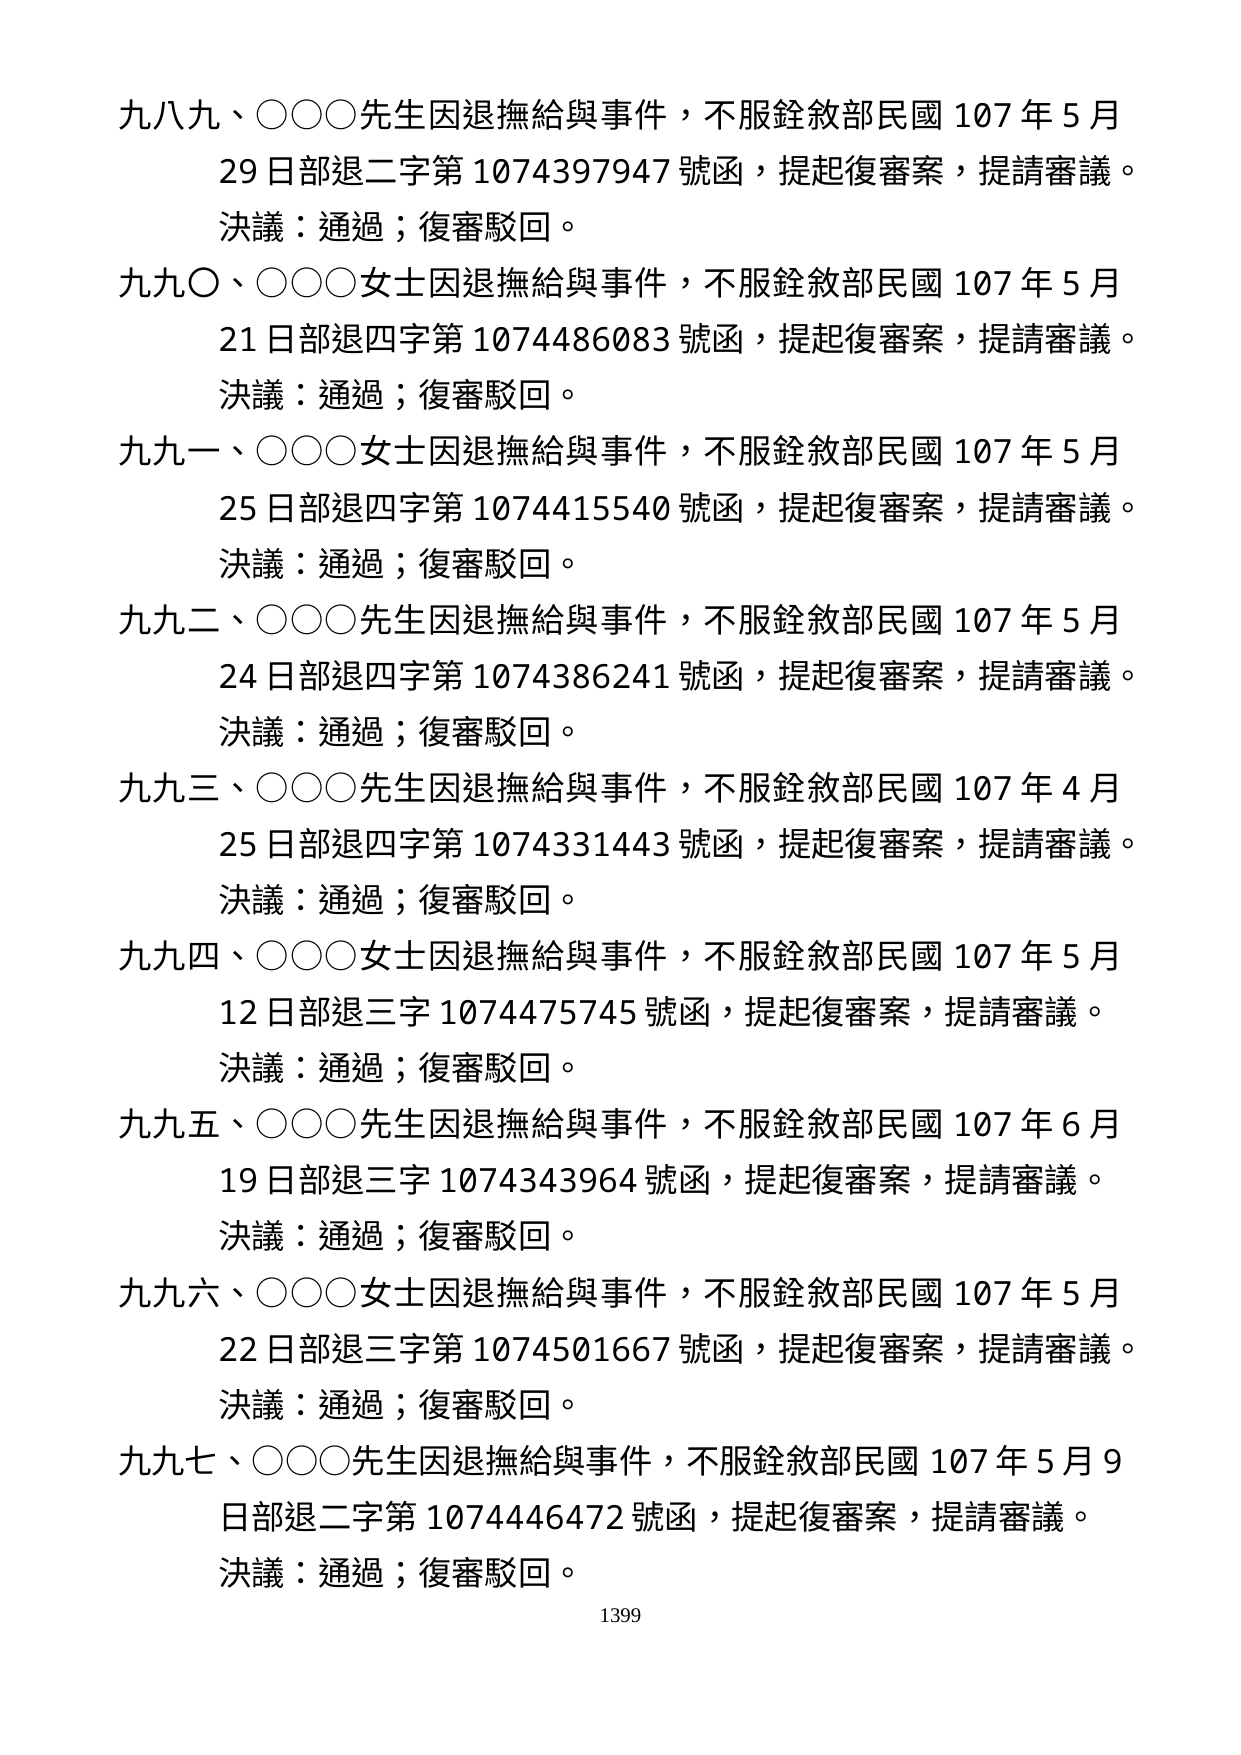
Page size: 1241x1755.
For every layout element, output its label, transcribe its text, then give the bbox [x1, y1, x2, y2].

text 決議：通過；復審駁回。 [218, 1547, 1122, 1595]
text 九九二、○○○先生因退撫給與事件，不服銓敘部民國107年5月24日部退四字第1074386241號函，提起復審案，提請審議。 [118, 593, 1122, 698]
text 決議：通過；復審駁回。 [218, 706, 1122, 754]
text 決議：通過；復審駁回。 [218, 1210, 1122, 1258]
text 決議：通過；復審駁回。 [218, 537, 1122, 586]
text 決議：通過；復審駁回。 [218, 369, 1122, 417]
text 決議：通過；復審駁回。 [218, 1378, 1122, 1427]
text 九八九、○○○先生因退撫給與事件，不服銓敘部民國107年5月29日部退二字第1074397947號函，提起復審案，提請審議。 [118, 89, 1122, 193]
text 九九五、○○○先生因退撫給與事件，不服銓敘部民國107年6月19日部退三字1074343964號函，提起復審案，提請審議。 [118, 1098, 1122, 1203]
text 九九三、○○○先生因退撫給與事件，不服銓敘部民國107年4月25日部退四字第1074331443號函，提起復審案，提請審議。 [118, 762, 1122, 866]
text 九九六、○○○女士因退撫給與事件，不服銓敘部民國107年5月22日部退三字第1074501667號函，提起復審案，提請審議。 [118, 1266, 1122, 1371]
text 決議：通過；復審駁回。 [218, 874, 1122, 922]
text 決議：通過；復審駁回。 [218, 1042, 1122, 1090]
text 九九〇、○○○女士因退撫給與事件，不服銓敘部民國107年5月21日部退四字第1074486083號函，提起復審案，提請審議。 [118, 257, 1122, 361]
text 九九四、○○○女士因退撫給與事件，不服銓敘部民國107年5月12日部退三字1074475745號函，提起復審案，提請審議。 [118, 930, 1122, 1034]
text 九九七、○○○先生因退撫給與事件，不服銓敘部民國107年5月9日部退二字第1074446472號函，提起復審案，提請審議。 [118, 1434, 1122, 1539]
text 九九一、○○○女士因退撫給與事件，不服銓敘部民國107年5月25日部退四字第1074415540號函，提起復審案，提請審議。 [118, 425, 1122, 530]
text 決議：通過；復審駁回。 [218, 201, 1122, 249]
